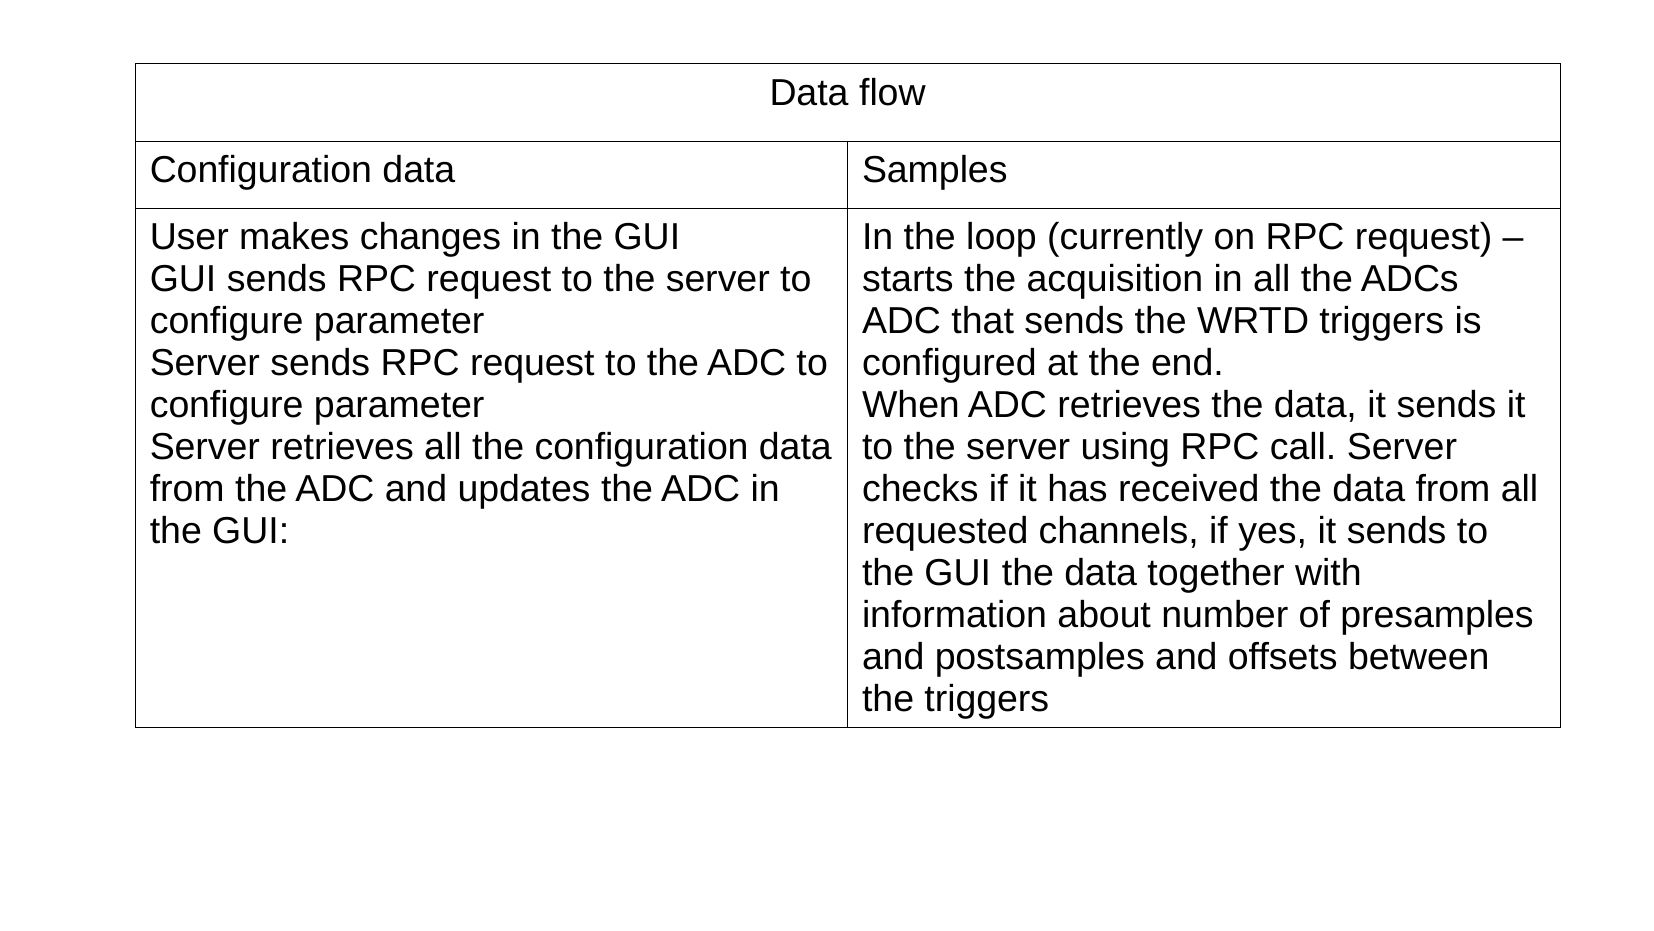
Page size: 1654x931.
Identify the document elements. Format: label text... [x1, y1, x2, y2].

table_cell In the loop (currently on RPC request) – starts the acquisition in all the ADCs ADC that sends the WRTD triggers is configured at the end. When ADC retrieves the data, it sends it to the server using RPC call. Server checks if it has received the data from all requested channels, if yes, it sends to the GUI the data together with information about number of presamples and postsamples and offsets between the triggers [848, 209, 1560, 727]
table_header Data flow [136, 64, 1560, 141]
table_cell Configuration data [136, 142, 847, 208]
table_cell Samples [848, 142, 1560, 208]
table_cell User makes changes in the GUI GUI sends RPC request to the server to configure parameter Server sends RPC request to the ADC to configure parameter Server retrieves all the configuration data from the ADC and updates the ADC in the GUI: [136, 209, 847, 727]
